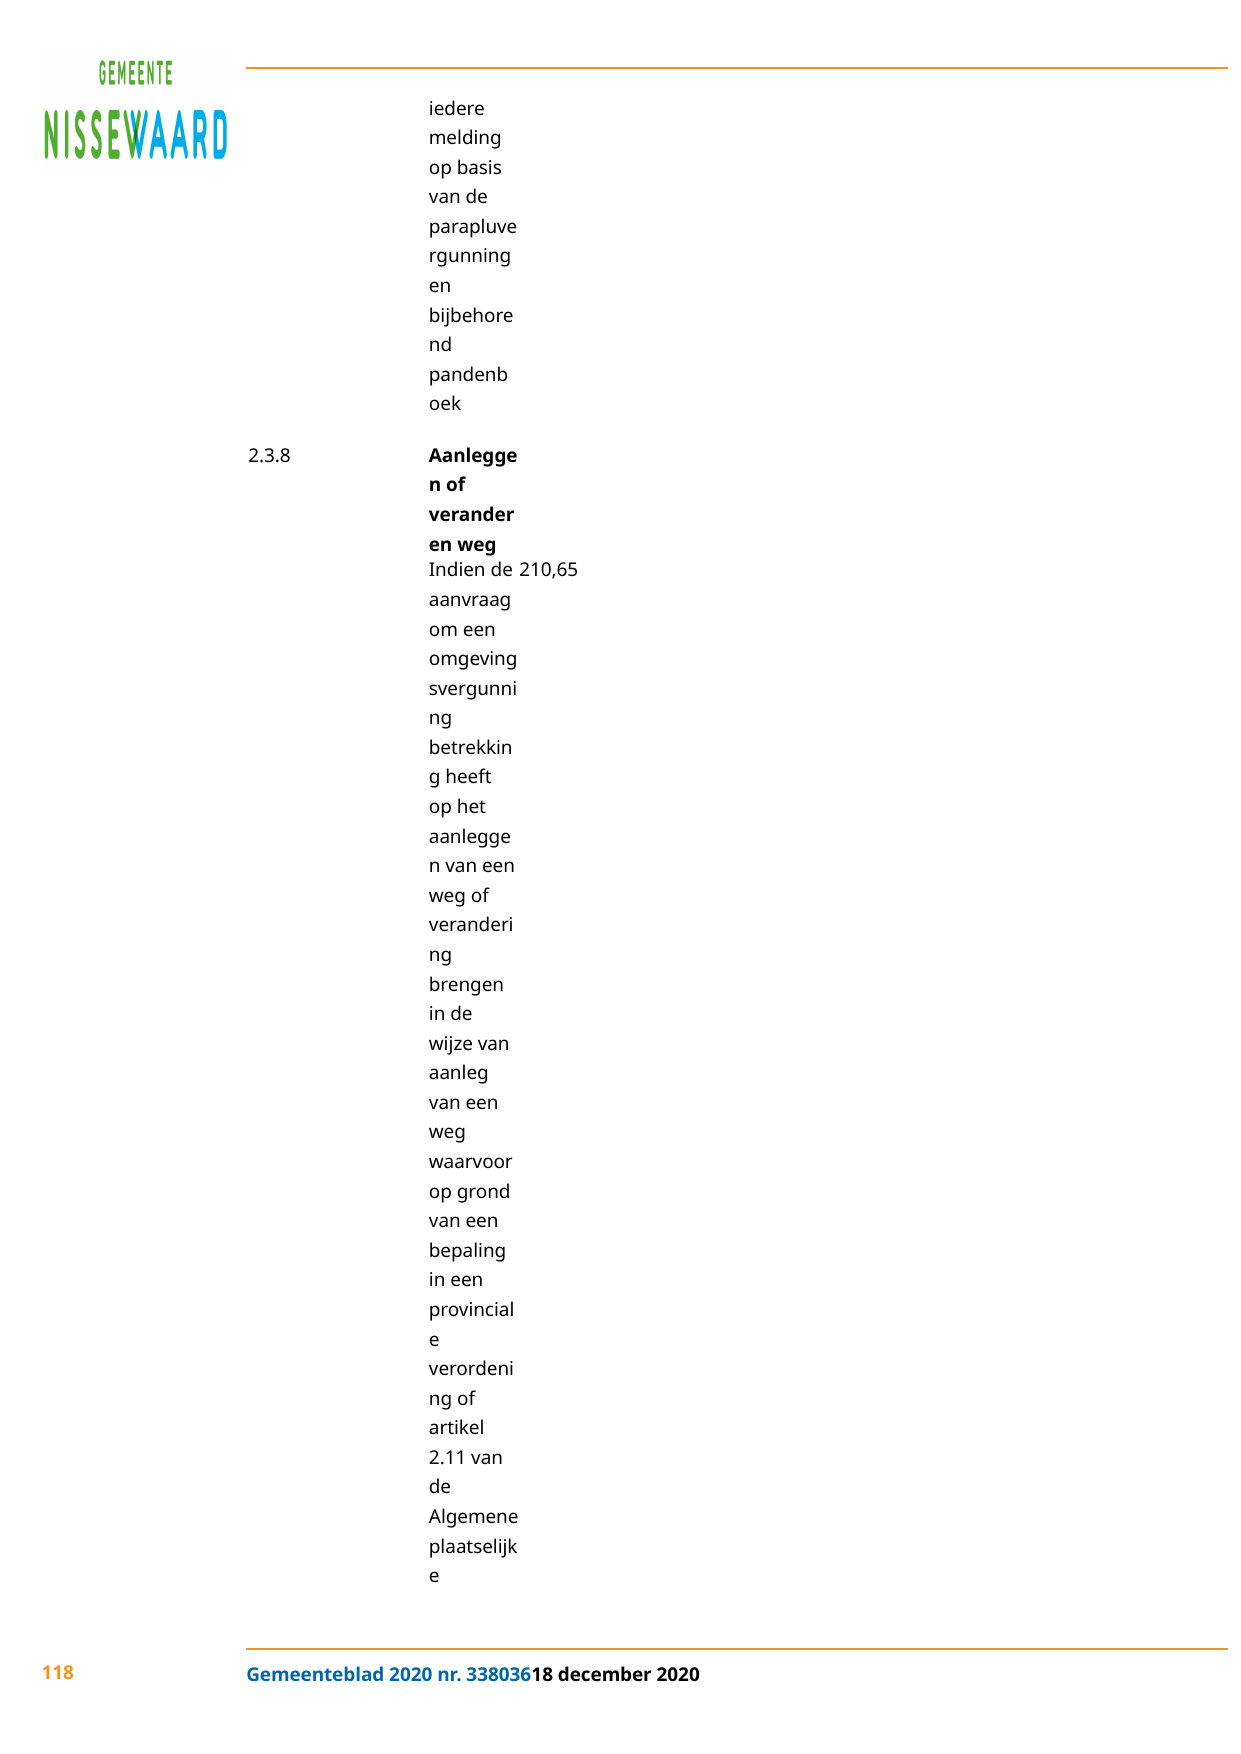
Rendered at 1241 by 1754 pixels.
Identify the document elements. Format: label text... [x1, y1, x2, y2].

table_cell [338, 557, 429, 1588]
table_cell [248, 557, 338, 1588]
table_cell 2.3.8 [248, 442, 338, 557]
table_cell Aanleggen of veranderen weg [429, 442, 519, 557]
table_cell iedere melding op basis van de parapluvergunning en bijbehorend pandenboek [429, 95, 519, 416]
picture [41, 47, 231, 172]
table_cell [429, 416, 519, 442]
table_cell [519, 442, 609, 557]
table_cell [338, 416, 429, 442]
table_cell [519, 416, 609, 442]
table_cell [519, 95, 609, 416]
table_cell [338, 442, 429, 557]
table_cell Indien de aanvraag om een omgevingsvergunning betrekking heeft op het aanleggen van een weg of verandering brengen in de wijze van aanleg van een weg waarvoor op grond van een bepaling in een provinciale verordening of artikel 2.11 van de Algemene plaatselijke [429, 557, 519, 1588]
table_cell [338, 95, 429, 416]
table_cell [248, 416, 338, 442]
table_cell [248, 95, 338, 416]
table_cell 210,65 [519, 557, 609, 1588]
